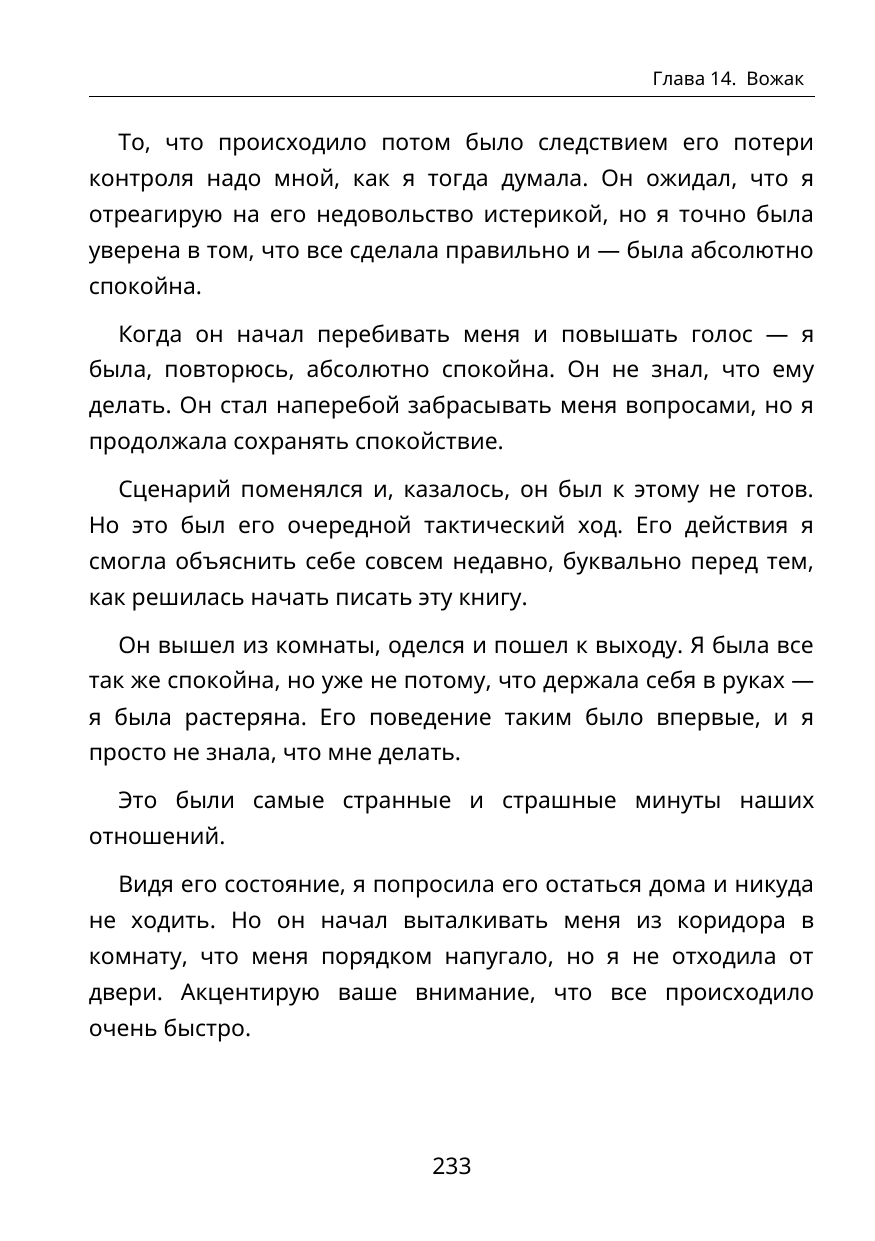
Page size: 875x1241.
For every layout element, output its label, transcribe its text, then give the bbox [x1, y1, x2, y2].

text Сценарий поменялся и, казалось, он был к этому не готов. Но это был его очередной тактический ход. Его действия я смогла объяснить себе совсем недавно, буквально перед тем, как решилась начать писать эту книгу. [88, 473, 815, 612]
text Он вышел из комнаты, оделся и пошел к выходу. Я была все так же спокойна, но уже не потому, что держала себя в руках — я была растеряна. Его поведение таким было впервые, и я просто не знала, что мне делать. [88, 628, 815, 768]
text Это были самые странные и страшные минуты наших отношений. [88, 784, 815, 851]
text То, что происходило потом было следствием его потери контроля надо мной, как я тогда думала. Он ожидал, что я отреагирую на его недовольство истерикой, но я точно была уверена в том, что все сделала правильно и — была абсолютно спокойна. [88, 126, 815, 301]
text Когда он начал перебивать меня и повышать голос — я была, повторюсь, абсолютно спокойна. Он не знал, что ему делать. Он стал наперебой забрасывать меня вопросами, но я продолжала сохранять спокойствие. [88, 317, 815, 457]
text Видя его состояние, я попросила его остаться дома и никуда не ходить. Но он начал выталкивать меня из коридора в комнату, что меня порядком напугало, но я не отходила от двери. Акцентирую ваше внимание, что все происходило очень быстро. [88, 868, 815, 1043]
